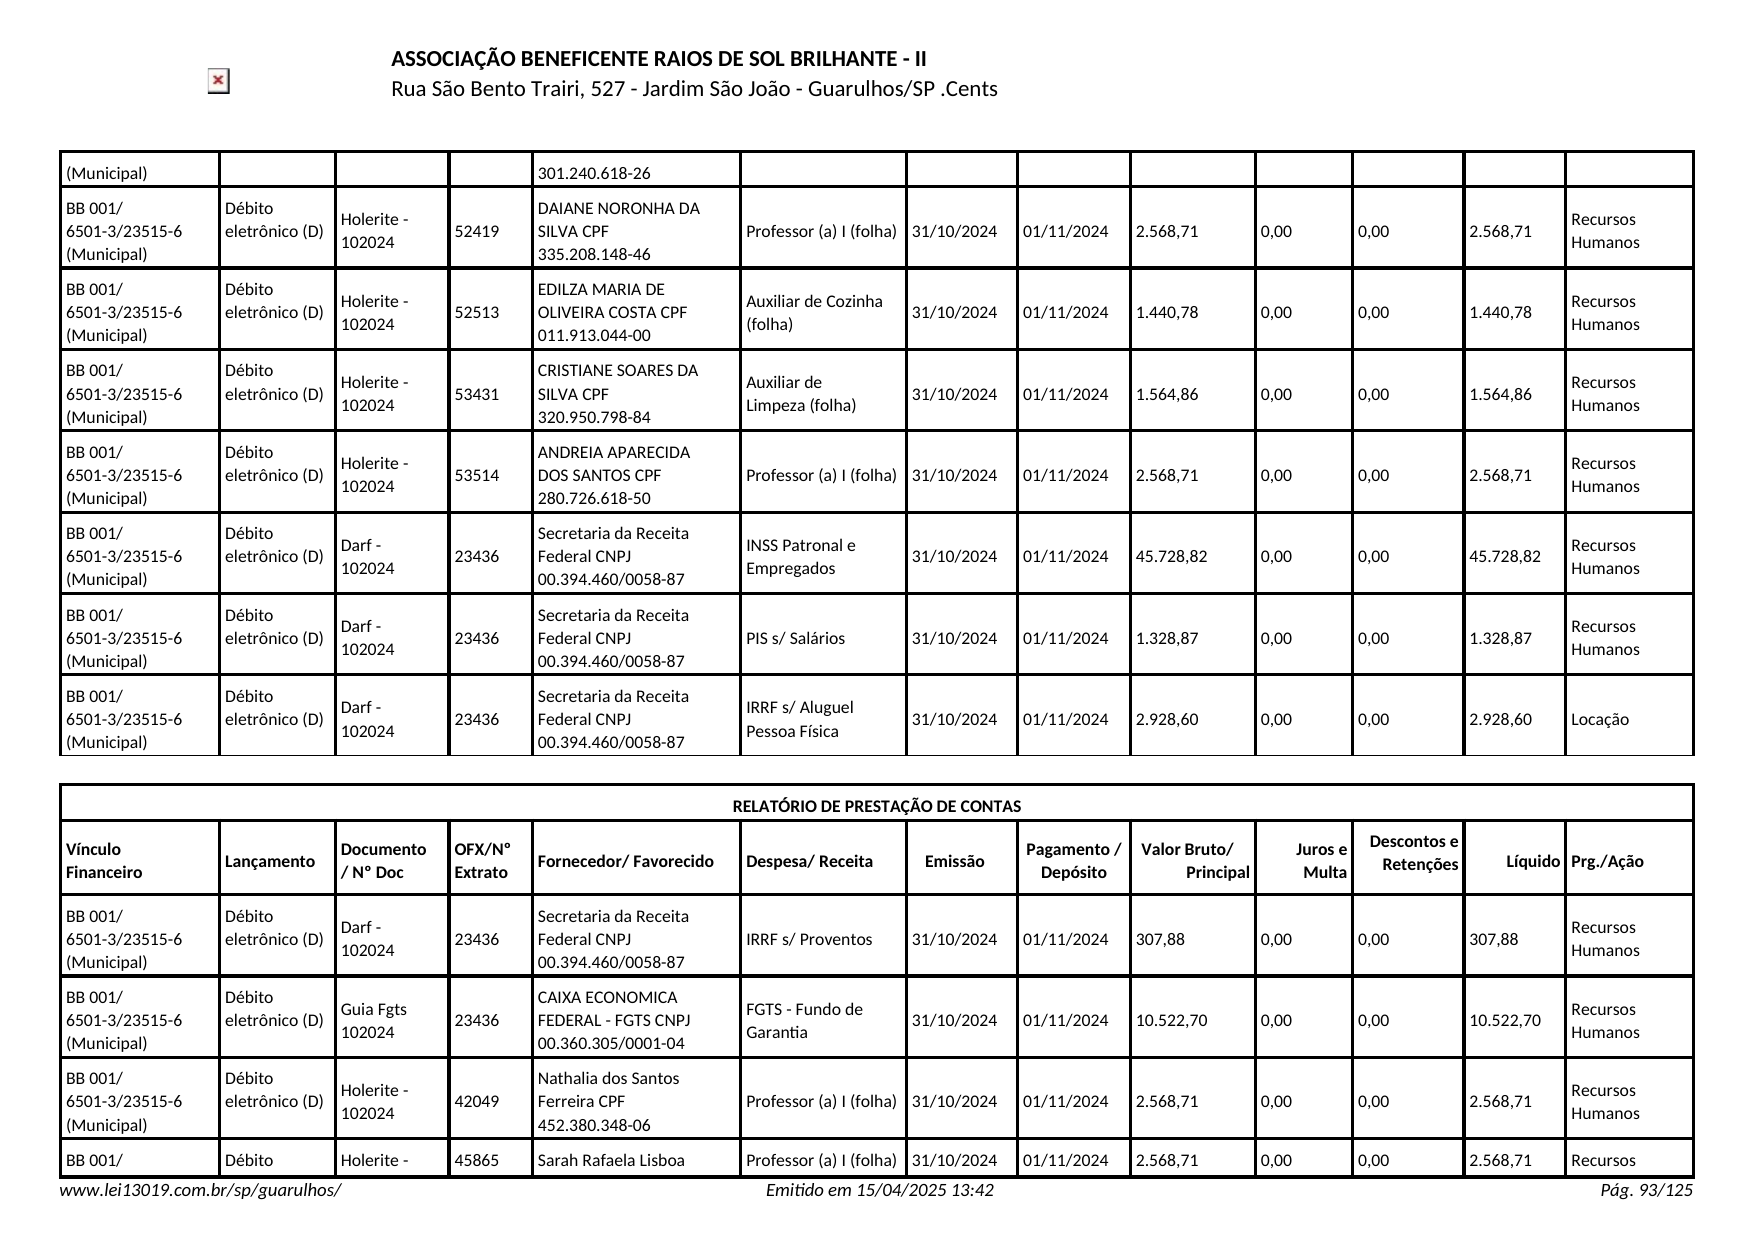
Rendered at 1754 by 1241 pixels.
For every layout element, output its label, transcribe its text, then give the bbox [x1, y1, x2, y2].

table_cell 01/11/2024 [1019, 514, 1129, 592]
table_cell Secretaria da Receita Federal CNPJ 00.394.460/0058-87 [534, 595, 739, 673]
table_cell Débito eletrônico (D) [221, 351, 334, 429]
table_cell 31/10/2024 [908, 1140, 1016, 1175]
table_cell 31/10/2024 [908, 676, 1016, 754]
table_cell Débito eletrônico (D) [221, 432, 334, 511]
table_cell 31/10/2024 [908, 188, 1016, 266]
table_cell BB 001/ 6501-3/23515-6 (Municipal) [62, 351, 218, 429]
table_cell 01/11/2024 [1019, 188, 1129, 266]
table_cell [1567, 153, 1692, 185]
table_cell Débito eletrônico (D) [221, 1059, 334, 1137]
table_cell 31/10/2024 [908, 978, 1016, 1056]
table_cell Débito eletrônico (D) [221, 188, 334, 266]
table_cell Despesa/ Receita [742, 822, 905, 893]
table_cell 01/11/2024 [1019, 978, 1129, 1056]
table_cell Recursos Humanos [1567, 595, 1692, 673]
table_cell [221, 153, 334, 185]
table_cell 1.328,87 [1466, 595, 1564, 673]
table_cell BB 001/ 6501-3/23515-6 (Municipal) [62, 270, 218, 348]
table_cell Secretaria da Receita Federal CNPJ 00.394.460/0058-87 [534, 514, 739, 592]
table_cell [451, 153, 531, 185]
table_cell Recursos Humanos [1567, 270, 1692, 348]
table_cell Débito eletrônico (D) [221, 595, 334, 673]
table_cell Holerite - 102024 [337, 432, 447, 511]
table_cell Holerite - 102024 [337, 351, 447, 429]
table_cell 1.440,78 [1132, 270, 1254, 348]
table_cell Valor Bruto/ Principal [1132, 822, 1254, 893]
table_cell 10.522,70 [1132, 978, 1254, 1056]
table_cell 31/10/2024 [908, 351, 1016, 429]
table_cell 01/11/2024 [1019, 896, 1129, 974]
table_cell 2.928,60 [1132, 676, 1254, 754]
table_cell 2.568,71 [1132, 1140, 1254, 1175]
table_cell 0,00 [1257, 1140, 1351, 1175]
table_cell Documento / Nº Doc [337, 822, 447, 893]
table_cell Holerite [337, 1140, 447, 1175]
table_cell Darf - 102024 [337, 595, 447, 673]
table_cell IRRF s/ Proventos [742, 896, 905, 974]
table_cell 0,00 [1354, 595, 1462, 673]
table_cell 31/10/2024 [908, 595, 1016, 673]
table_cell [1466, 153, 1564, 185]
table_cell CRISTIANE SOARES DA SILVA CPF 320.950.798-84 [534, 351, 739, 429]
table_cell 31/10/2024 [908, 432, 1016, 511]
table_cell Lançamento [221, 822, 334, 893]
table_cell BB 001/ 6501-3/23515-6 (Municipal) [62, 514, 218, 592]
table_cell 45865 [451, 1140, 531, 1175]
table_cell Locação [1567, 676, 1692, 754]
table_cell 01/11/2024 [1019, 351, 1129, 429]
table_cell 31/10/2024 [908, 514, 1016, 592]
table_cell Auxiliar de Cozinha (folha) [742, 270, 905, 348]
table_cell Juros e Multa [1257, 822, 1351, 893]
table_cell Fornecedor/ Favorecido [534, 822, 739, 893]
table_cell Emissão [908, 822, 1016, 893]
table_cell Nathalia dos Santos Ferreira CPF 452.380.348-06 [534, 1059, 739, 1137]
table_cell Débito eletrônico (D) [221, 676, 334, 754]
table_cell 53431 [451, 351, 531, 429]
table_cell 45.728,82 [1132, 514, 1254, 592]
table_cell 0,00 [1354, 978, 1462, 1056]
table_cell 0,00 [1354, 270, 1462, 348]
table_cell BB 001/ 6501-3/23515-6 (Municipal) [62, 896, 218, 974]
table_cell FGTS - Fundo de Garantia [742, 978, 905, 1056]
table_cell 52513 [451, 270, 531, 348]
table_cell EDILZA MARIA DE OLIVEIRA COSTA CPF 011.913.044-00 [534, 270, 739, 348]
table_cell 2.568,71 [1466, 432, 1564, 511]
table_cell BB 001/ 6501-3/23515-6 (Municipal) [62, 432, 218, 511]
table_cell Darf - 102024 [337, 896, 447, 974]
table_cell Débito eletrônico (D) [221, 270, 334, 348]
table_cell 0,00 [1257, 595, 1351, 673]
table_cell BB 001/ 6501-3/23515-6 (Municipal) [62, 978, 218, 1056]
table_cell BB 001/ 6501-3/23515-6 (Municipal) [62, 1059, 218, 1137]
table_cell [1019, 153, 1129, 185]
table_cell 0,00 [1354, 676, 1462, 754]
table_cell [908, 153, 1016, 185]
table_cell Pagamento / Depósito [1019, 822, 1129, 893]
table_cell INSS Patronal e Empregados [742, 514, 905, 592]
table_cell 0,00 [1257, 978, 1351, 1056]
table_cell 01/11/2024 [1019, 1059, 1129, 1137]
table_cell 0,00 [1257, 188, 1351, 266]
table_cell DAIANE NORONHA DA SILVA CPF 335.208.148-46 [534, 188, 739, 266]
table_cell 52419 [451, 188, 531, 266]
table_cell CAIXA ECONOMICA FEDERAL - FGTS CNPJ 00.360.305/0001-04 [534, 978, 739, 1056]
table_cell Professor (a) I (folha) [742, 1140, 905, 1175]
table_cell Recursos Humanos [1567, 1059, 1692, 1137]
table_cell 01/11/2024 [1019, 270, 1129, 348]
table_cell [742, 153, 905, 185]
table_cell BB 001/ [62, 1140, 218, 1175]
table_cell Recursos Humanos [1567, 351, 1692, 429]
table_cell OFX/Nº Extrato [451, 822, 531, 893]
table_cell Secretaria da Receita Federal CNPJ 00.394.460/0058-87 [534, 896, 739, 974]
table_cell Professor (a) I (folha) [742, 188, 905, 266]
table_cell 23436 [451, 514, 531, 592]
table_cell Darf - 102024 [337, 514, 447, 592]
table_cell 31/10/2024 [908, 1059, 1016, 1137]
table_cell Sarah Rafaela Lisboa [534, 1140, 739, 1175]
table_cell 2.568,71 [1132, 1059, 1254, 1137]
table_cell [1354, 153, 1462, 185]
table_cell Descontos e Retenções [1354, 822, 1462, 893]
table_cell 2.568,71 [1466, 188, 1564, 266]
table_cell 2.568,71 [1132, 188, 1254, 266]
table_cell Darf - 102024 [337, 676, 447, 754]
table_cell 1.328,87 [1132, 595, 1254, 673]
table_cell 0,00 [1257, 1059, 1351, 1137]
table_cell BB 001/ 6501-3/23515-6 (Municipal) [62, 188, 218, 266]
table_cell 53514 [451, 432, 531, 511]
table_cell Recursos Humanos [1567, 978, 1692, 1056]
table_cell 0,00 [1257, 514, 1351, 592]
table_cell 23436 [451, 676, 531, 754]
table_cell 0,00 [1257, 270, 1351, 348]
table_header RELATÓRIO DE PRESTAÇÃO DE CONTAS [62, 786, 1692, 818]
table_cell IRRF s/ Aluguel Pessoa Física [742, 676, 905, 754]
table_cell Professor (a) I (folha) [742, 432, 905, 511]
table_cell 23436 [451, 978, 531, 1056]
table_cell 45.728,82 [1466, 514, 1564, 592]
table_cell 01/11/2024 [1019, 1140, 1129, 1175]
table_cell 01/11/2024 [1019, 676, 1129, 754]
table_cell (Municipal) [62, 153, 218, 185]
table_cell Débito eletrônico (D) [221, 514, 334, 592]
table_cell 301.240.618-26 [534, 153, 739, 185]
table_cell 0,00 [1354, 351, 1462, 429]
table_cell Recursos Humanos [1567, 432, 1692, 511]
table_cell Líquido [1466, 822, 1564, 893]
table_cell 1.564,86 [1132, 351, 1254, 429]
table_cell 42049 [451, 1059, 531, 1137]
table_cell 0,00 [1354, 896, 1462, 974]
table_cell Recursos Humanos [1567, 896, 1692, 974]
table_cell Recursos [1567, 1140, 1692, 1175]
table_cell 1.564,86 [1466, 351, 1564, 429]
table_cell 2.928,60 [1466, 676, 1564, 754]
table_cell 31/10/2024 [908, 896, 1016, 974]
table_cell 307,88 [1466, 896, 1564, 974]
table_cell 31/10/2024 [908, 270, 1016, 348]
table_cell Holerite - 102024 [337, 1059, 447, 1137]
table_cell 307,88 [1132, 896, 1254, 974]
table_cell 2.568,71 [1132, 432, 1254, 511]
table_cell 01/11/2024 [1019, 595, 1129, 673]
table_cell 01/11/2024 [1019, 432, 1129, 511]
table_cell Débito eletrônico (D) [221, 978, 334, 1056]
table_cell Auxiliar de Limpeza (folha) [742, 351, 905, 429]
table_cell 0,00 [1354, 188, 1462, 266]
table_cell Holerite - 102024 [337, 270, 447, 348]
table_cell 0,00 [1257, 896, 1351, 974]
table_cell 0,00 [1257, 676, 1351, 754]
table_cell Professor (a) I (folha) [742, 1059, 905, 1137]
table_cell [1132, 153, 1254, 185]
table_cell Guia Fgts 102024 [337, 978, 447, 1056]
table_cell [1257, 153, 1351, 185]
table_cell 10.522,70 [1466, 978, 1564, 1056]
table_cell Recursos Humanos [1567, 188, 1692, 266]
table_cell 2.568,71 [1466, 1059, 1564, 1137]
table_cell PIS s/ Salários [742, 595, 905, 673]
table_cell 0,00 [1257, 351, 1351, 429]
table_cell 0,00 [1354, 432, 1462, 511]
table_cell BB 001/ 6501-3/23515-6 (Municipal) [62, 595, 218, 673]
table_cell Débito eletrônico (D) [221, 896, 334, 974]
table_cell Vínculo Financeiro [62, 822, 218, 893]
table_cell ANDREIA APARECIDA DOS SANTOS CPF 280.726.618-50 [534, 432, 739, 511]
table_cell Holerite - 102024 [337, 188, 447, 266]
table_cell Débito [221, 1140, 334, 1175]
table_cell 23436 [451, 896, 531, 974]
table_cell 23436 [451, 595, 531, 673]
table_cell [337, 153, 447, 185]
table_cell 0,00 [1354, 1059, 1462, 1137]
table_cell 1.440,78 [1466, 270, 1564, 348]
table_cell BB 001/ 6501-3/23515-6 (Municipal) [62, 676, 218, 754]
table_cell 0,00 [1354, 1140, 1462, 1175]
table_cell 2.568,71 [1466, 1140, 1564, 1175]
table_cell Secretaria da Receita Federal CNPJ 00.394.460/0058-87 [534, 676, 739, 754]
table_cell 0,00 [1257, 432, 1351, 511]
table_cell Recursos Humanos [1567, 514, 1692, 592]
table_cell Prg./Ação [1567, 822, 1692, 893]
table_cell 0,00 [1354, 514, 1462, 592]
